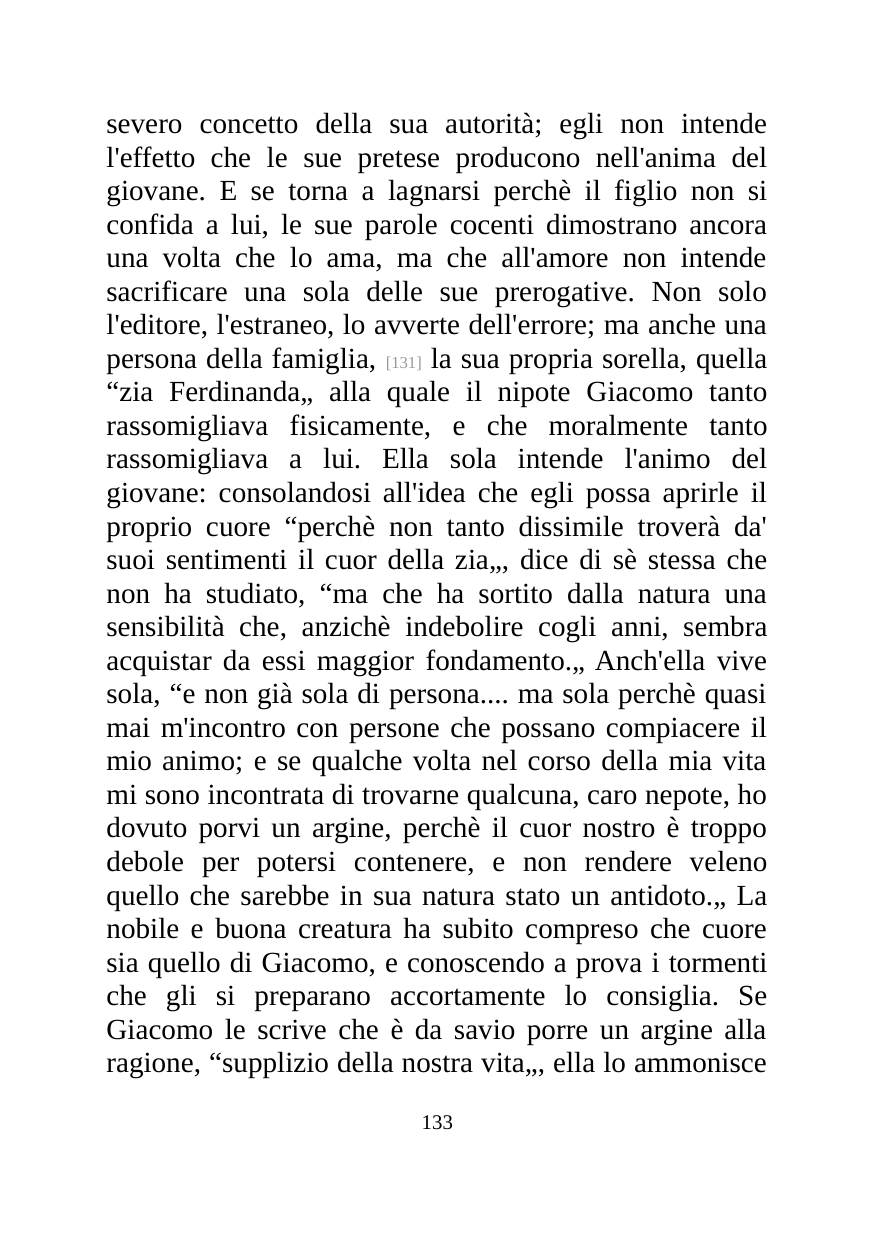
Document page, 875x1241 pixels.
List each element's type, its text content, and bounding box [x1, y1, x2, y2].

text severo concetto della sua autorità; egli non intende l'effetto che le sue pretese producono nell'anima del giovane. E se torna a lagnarsi perchè il figlio non si confida a lui, le sue parole cocenti dimostrano ancora una volta che lo ama, ma che all'amore non intende sacrificare una sola delle sue prerogative. Non solo l'editore, l'estraneo, lo avverte dell'errore; ma anche una persona della famiglia, [131] la sua propria sorella, quella “zia Ferdinanda„ alla quale il nipote Giacomo tanto rassomigliava fisicamente, e che moralmente tanto rassomigliava a lui. Ella sola intende l'animo del giovane: consolandosi all'idea che egli possa aprirle il proprio cuore “perchè non tanto dissimile troverà da' suoi sentimenti il cuor della zia„, dice di sè stessa che non ha studiato, “ma che ha sortito dalla natura una sensibilità che, anzichè indebolire cogli anni, sembra acquistar da essi maggior fondamento.„ Anch'ella vive sola, “e non già sola di persona.... ma sola perchè quasi mai m'incontro con persone che possano compiacere il mio animo; e se qualche volta nel corso della mia vita mi sono incontrata di trovarne qualcuna, caro nepote, ho dovuto porvi un argine, perchè il cuor nostro è troppo debole per potersi contenere, e non rendere veleno quello che sarebbe in sua natura stato un antidoto.„ La nobile e buona creatura ha subito compreso che cuore sia quello di Giacomo, e conoscendo a prova i tormenti che gli si preparano accortamente lo consiglia. Se Giacomo le scrive che è da savio porre un argine alla ragione, “supplizio della nostra vita„, ella lo ammonisce [106, 106, 768, 1079]
